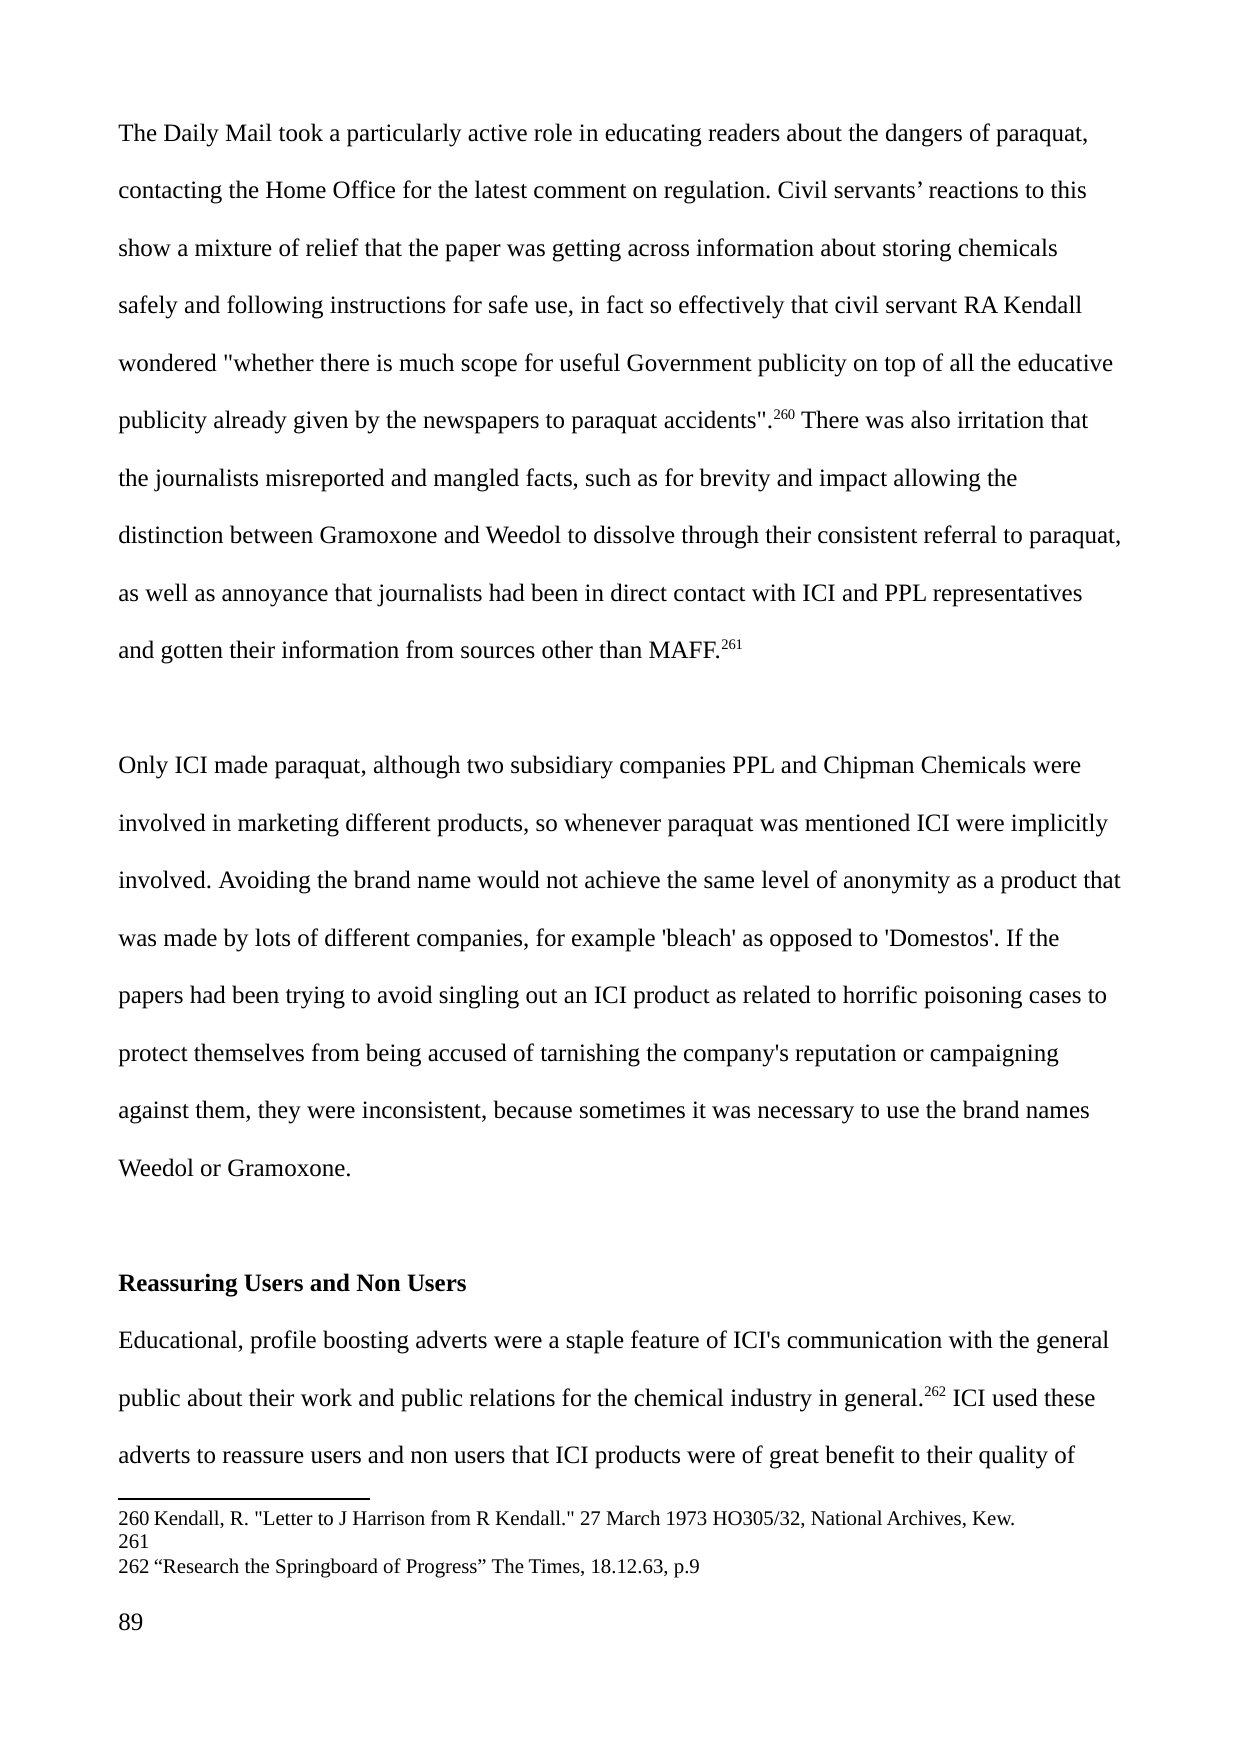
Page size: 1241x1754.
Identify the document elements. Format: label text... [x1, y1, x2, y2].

text “Research the Springboard of Progress” The Times, 18.12.63, p.9 [118, 1553, 1122, 1578]
text The Daily Mail took a particularly active role in educating readers about the dangers of paraquat, contacting the Home Office for the latest comment on regulation. Civil servants’ reactions to this show a mixture of relief that the paper was getting across information about storing chemicals safely and following instructions for safe use, in fact so effectively that civil servant RA Kendall wondered "whether there is much scope for useful Government publicity on top of all the educative publicity already given by the newspapers to paraquat accidents". There was also irritation that the journalists misreported and mangled facts, such as for brevity and impact allowing the distinction between Gramoxone and Weedol to dissolve through their consistent referral to paraquat, as well as annoyance that journalists had been in direct contact with ICI and PPL representatives and gotten their information from sources other than MAFF. [118, 118, 1122, 664]
text Educational, profile boosting adverts were a staple feature of ICI's communication with the general public about their work and public relations for the chemical industry in general. ICI used these adverts to reassure users and non users that ICI products were of great benefit to their quality of [118, 1326, 1122, 1469]
text Kendall, R. "Letter to J Harrison from R Kendall." 27 March 1973 HO305/32, National Archives, Kew. [118, 1505, 1122, 1529]
text Only ICI made paraquat, although two subsidiary companies PPL and Chipman Chemicals were involved in marketing different products, so whenever paraquat was mentioned ICI were implicitly involved. Avoiding the brand name would not achieve the same level of anonymity as a product that was made by lots of different companies, for example 'bleach' as opposed to 'Domestos'. If the papers had been trying to avoid singling out an ICI product as related to horrific poisoning cases to protect themselves from being accused of tarnishing the company's reputation or campaigning against them, they were inconsistent, because sometimes it was necessary to use the brand names Weedol or Gramoxone. [118, 751, 1122, 1182]
text Reassuring Users and Non Users [118, 1268, 1122, 1297]
